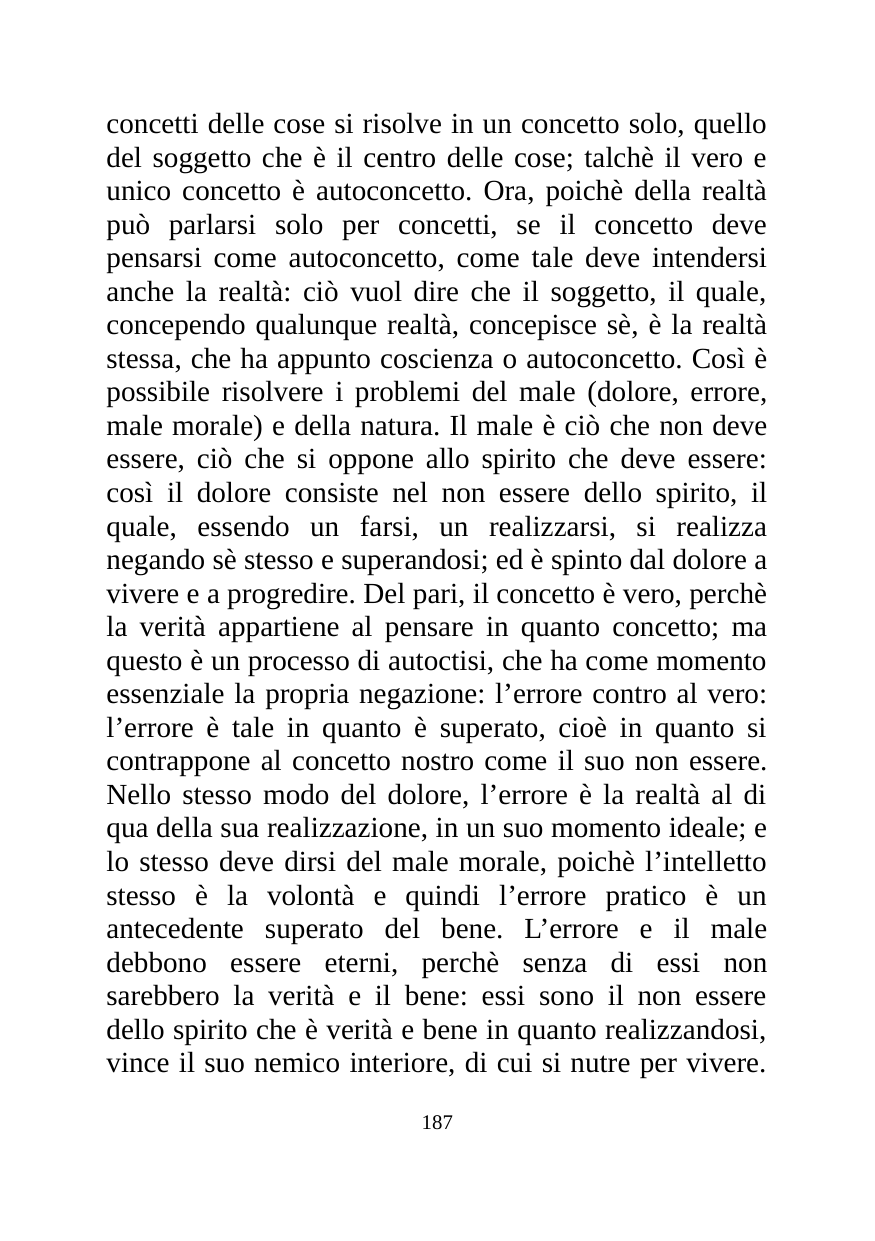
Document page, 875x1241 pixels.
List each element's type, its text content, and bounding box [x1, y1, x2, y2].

text concetti delle cose si risolve in un concetto solo, quello del soggetto che è il centro delle cose; talchè il vero e unico concetto è autoconcetto. Ora, poichè della realtà può parlarsi solo per concetti, se il concetto deve pensarsi come autoconcetto, come tale deve intendersi anche la realtà: ciò vuol dire che il soggetto, il quale, concependo qualunque realtà, concepisce sè, è la realtà stessa, che ha appunto coscienza o autoconcetto. Così è possibile risolvere i problemi del male (dolore, errore, male morale) e della natura. Il male è ciò che non deve essere, ciò che si oppone allo spirito che deve essere: così il dolore consiste nel non essere dello spirito, il quale, essendo un farsi, un realizzarsi, si realizza negando sè stesso e superandosi; ed è spinto dal dolore a vivere e a progredire. Del pari, il concetto è vero, perchè la verità appartiene al pensare in quanto concetto; ma questo è un processo di autoctisi, che ha come momento essenziale la propria negazione: l’errore contro al vero: l’errore è tale in quanto è superato, cioè in quanto si contrappone al concetto nostro come il suo non essere. Nello stesso modo del dolore, l’errore è la realtà al di qua della sua realizzazione, in un suo momento ideale; e lo stesso deve dirsi del male morale, poichè l’intelletto stesso è la volontà e quindi l’errore pratico è un antecedente superato del bene. L’errore e il male debbono essere eterni, perchè senza di essi non sarebbero la verità e il bene: essi sono il non essere dello spirito che è verità e bene in quanto realizzandosi, vince il suo nemico interiore, di cui si nutre per vivere. [106, 106, 768, 1079]
